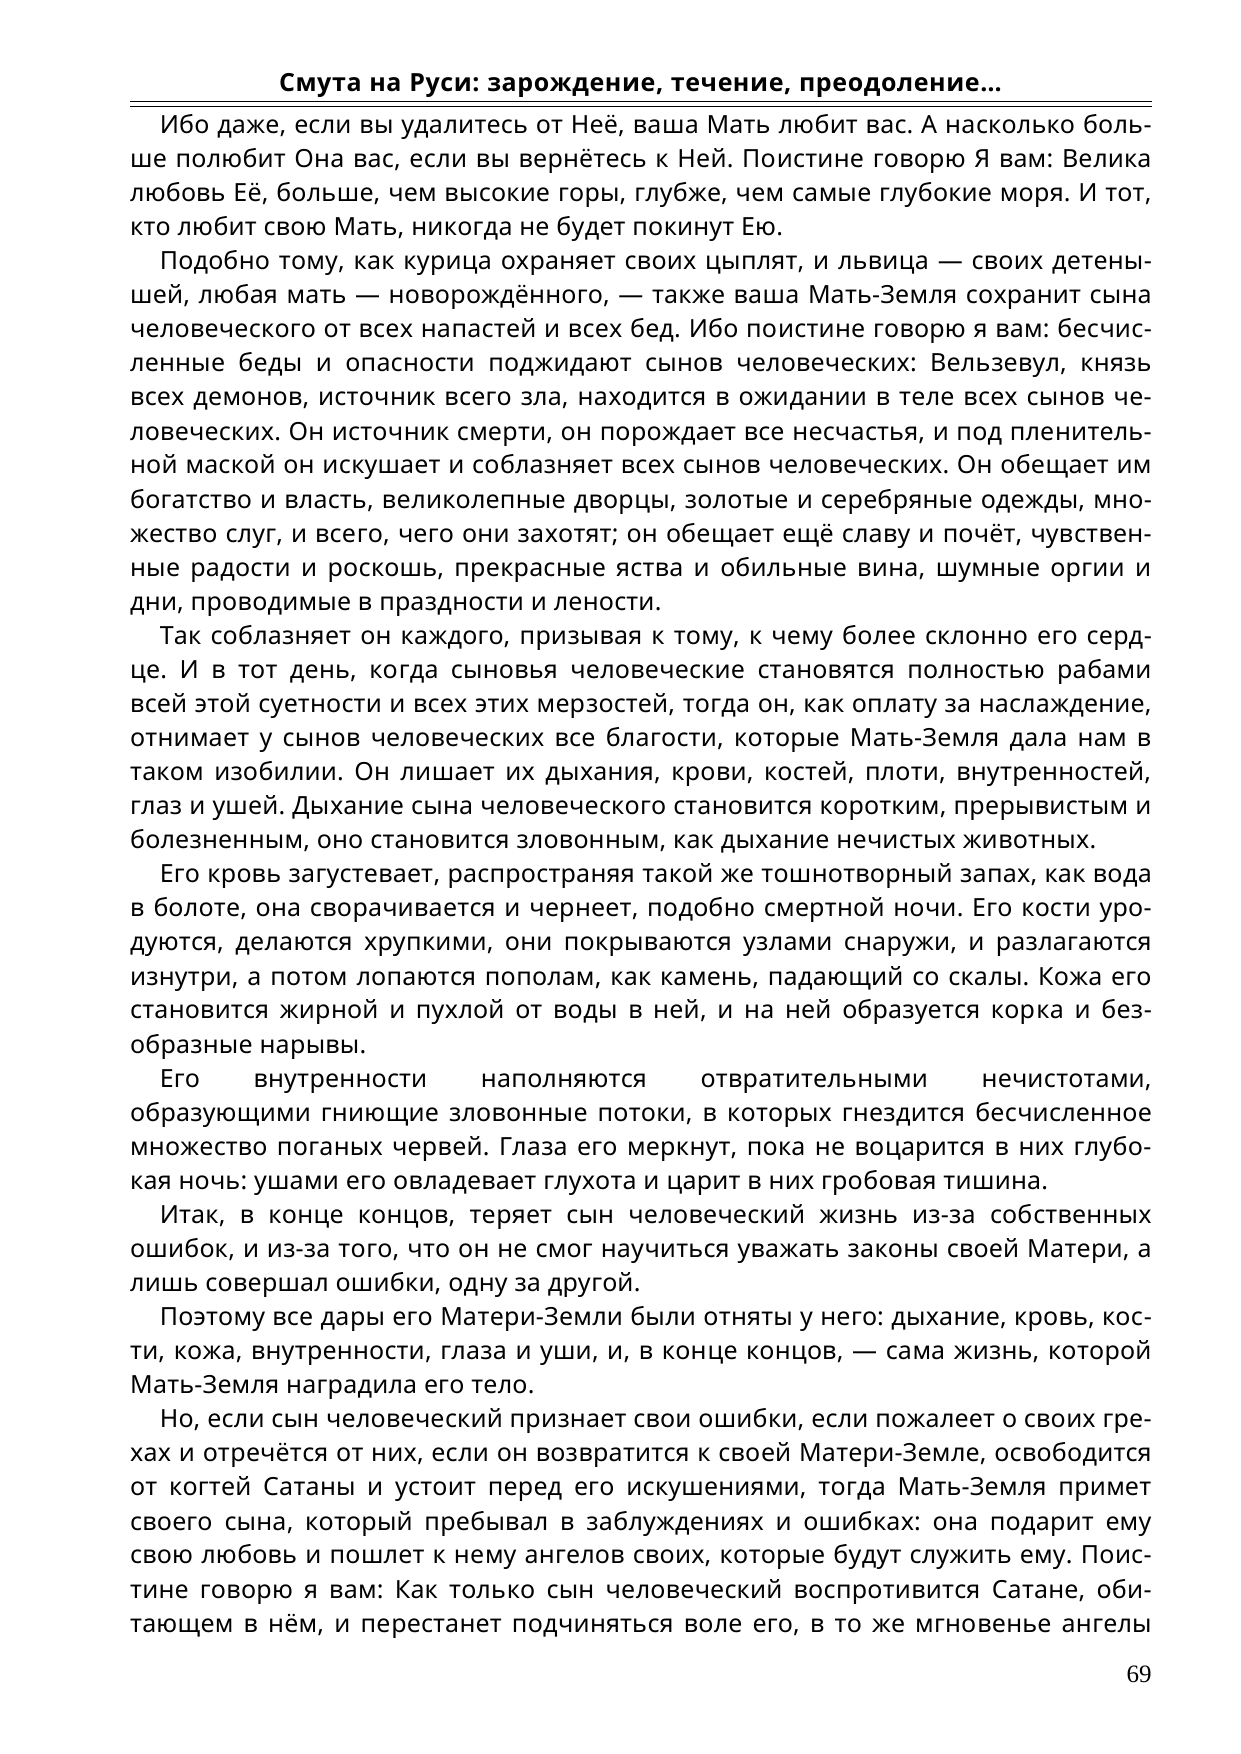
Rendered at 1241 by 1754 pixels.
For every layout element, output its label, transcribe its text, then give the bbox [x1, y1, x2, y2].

text Ибо да­же, ес­ли вы уда­ли­тесь от Неё, ва­ша Мать лю­бит вас. А на­сколь­ко боль­ше по­лю­бит Она вас, ес­ли вы вернётесь к Ней. По­ис­ти­не го­во­рю Я вам: Ве­ли­ка лю­бовь Её, боль­ше, чем вы­со­кие го­ры, глуб­же, чем са­мые глу­бо­кие мо­ря. И тот, кто лю­бит свою Мать, ни­ко­гда не бу­дет по­ки­нут Ею. [130, 107, 1152, 243]
text По­доб­но то­му, как ку­ри­ца ох­ра­ня­ет сво­их цы­п­лят, и льви­ца — сво­их де­те­ны­шей, лю­бая мать — но­во­рождённо­го, — так­же ва­ша Мать-Зем­ля со­хра­нит сы­на че­ло­ве­че­ско­го от всех на­пас­тей и всех бед. Ибо по­ис­ти­не го­во­рю я вам: бес­чис­лен­ные бе­ды и опас­но­сти под­жи­да­ют сы­нов человеческих: Вель­зе­вул, князь всех де­мо­нов, источ­ник все­го зла, на­хо­дит­ся в ожи­да­нии в те­ле всех сы­нов че­ло­ве­че­ских. Он источ­ник смер­ти, он по­ро­ж­да­ет все не­сча­стья, и под пле­ни­тель­ной мас­кой он ис­ку­ша­ет и со­блаз­ня­ет всех сы­нов че­ло­ве­че­ских. Он обе­ща­ет им бо­гат­ст­во и власть, ве­ли­ко­леп­ные двор­цы, зо­ло­тые и се­реб­ря­ные оде­ж­ды, мно­же­ст­во слуг, и все­го, че­го они за­хо­тят; он обе­ща­ет ещё сла­ву и почёт, чув­ст­вен­ные ра­до­сти и рос­кошь, пре­крас­ные яс­т­ва и обиль­ные ви­на, шум­ные ор­гии и дни, про­во­ди­мые в празд­но­сти и ле­но­сти. [130, 243, 1152, 617]
text Так со­блаз­ня­ет он ка­ж­до­го, при­зы­вая к то­му, к че­му бо­лее склон­но его серд­це. И в тот день, ко­гда сы­но­вья че­ло­ве­че­ские ста­но­вят­ся пол­но­стью ра­ба­ми всей этой су­ет­но­сти и всех этих мер­зо­стей, то­гда он, как оп­ла­ту за на­сла­ж­де­ние, от­ни­ма­ет у сы­нов че­ло­ве­че­ских все бла­го­сти, ко­то­рые Мать-Зем­ля да­ла нам в та­ком изо­би­лии. Он ли­ша­ет их ды­ха­ния, кро­ви, кос­тей, пло­ти, внут­рен­но­стей, глаз и ушей. Ды­ха­ние сы­на че­ло­ве­че­ско­го ста­но­вит­ся ко­рот­ким, пре­ры­ви­стым и бо­лез­нен­ным, оно ста­но­вит­ся зло­вон­ным, как ды­ха­ние не­чис­тых жи­вот­ных. [130, 617, 1152, 856]
text Его кровь за­гус­те­ва­ет, распро­стра­няя та­кой же тош­но­твор­ный за­пах, как во­да в бо­ло­те, она сво­ра­чи­ва­ет­ся и чер­не­ет, по­доб­но смерт­ной но­чи. Его кос­ти уро­ду­ют­ся, де­ла­ют­ся хруп­ки­ми, они по­кры­ва­ют­ся уз­ла­ми сна­ру­жи, и раз­ла­га­ют­ся из­нут­ри, а по­том ло­па­ют­ся по­по­лам, как ка­мень, па­даю­щий со ска­лы. Ко­жа его ста­но­вит­ся жир­ной и пух­лой от во­ды в ней, и на ней образуется кор­ка и без­образ­ные на­ры­вы. [130, 856, 1152, 1060]
text По­это­му все да­ры его Ма­те­ри-Зем­ли бы­ли от­ня­ты у не­го: ды­ха­ние, кровь, кос­ти, ко­жа, внут­рен­но­сти, гла­за и уши, и, в кон­це кон­цов, — са­ма жизнь, ко­то­рой Мать-Зем­ля на­гра­ди­ла его те­ло. [130, 1299, 1152, 1401]
text Его внут­рен­но­сти на­пол­ня­ют­ся от­вра­ти­тель­ны­ми не­чис­то­та­ми, образующими гнию­щие зло­вон­ные по­то­ки, в ко­то­рых гнез­дит­ся бес­чис­лен­ное мно­же­ст­во по­га­ных чер­вей. Гла­за его мерк­нут, по­ка не во­ца­рит­ся в них глу­бо­кая ночь: уша­ми его ов­ла­де­ва­ет глу­хо­та и ца­рит в них гро­бо­вая ти­ши­на. [130, 1060, 1152, 1197]
text Но, ес­ли сын че­ло­ве­че­ский при­зна­ет свои ошиб­ки, ес­ли по­жа­ле­ет о сво­их гре­хах и от­ре­чёт­ся от них, ес­ли он воз­вра­тит­ся к сво­ей Ма­те­ри-Зем­ле, ос­во­бо­дит­ся от ког­тей Са­та­ны и ус­то­ит пе­ред его ис­ку­ше­ния­ми, то­гда Мать-Зем­ля при­мет сво­его сы­на, ко­то­рый пре­бы­вал в за­блу­ж­де­ни­ях и ошиб­ках: она по­да­рит ему свою лю­бовь и по­шлет к не­му ан­ге­лов сво­их, ко­то­рые бу­дут слу­жить ему. По­ис­ти­не го­во­рю я вам: Как толь­ко сын че­ло­ве­че­ский вос­про­ти­вит­ся Са­та­не, оби­таю­щем в нём, и пе­ре­ста­нет под­чи­нять­ся во­ле его, в то же мгно­ве­нье ан­ге­лы [130, 1401, 1152, 1639]
text Итак, в кон­це кон­цов, те­ря­ет сын че­ло­ве­че­ский жизнь из-за соб­ст­вен­ных оши­бок, и из-за то­го, что он не смог нау­чить­ся ува­жать за­ко­ны сво­ей Ма­те­ри, а лишь со­вер­шал ошиб­ки, од­ну за дру­гой. [130, 1197, 1152, 1299]
